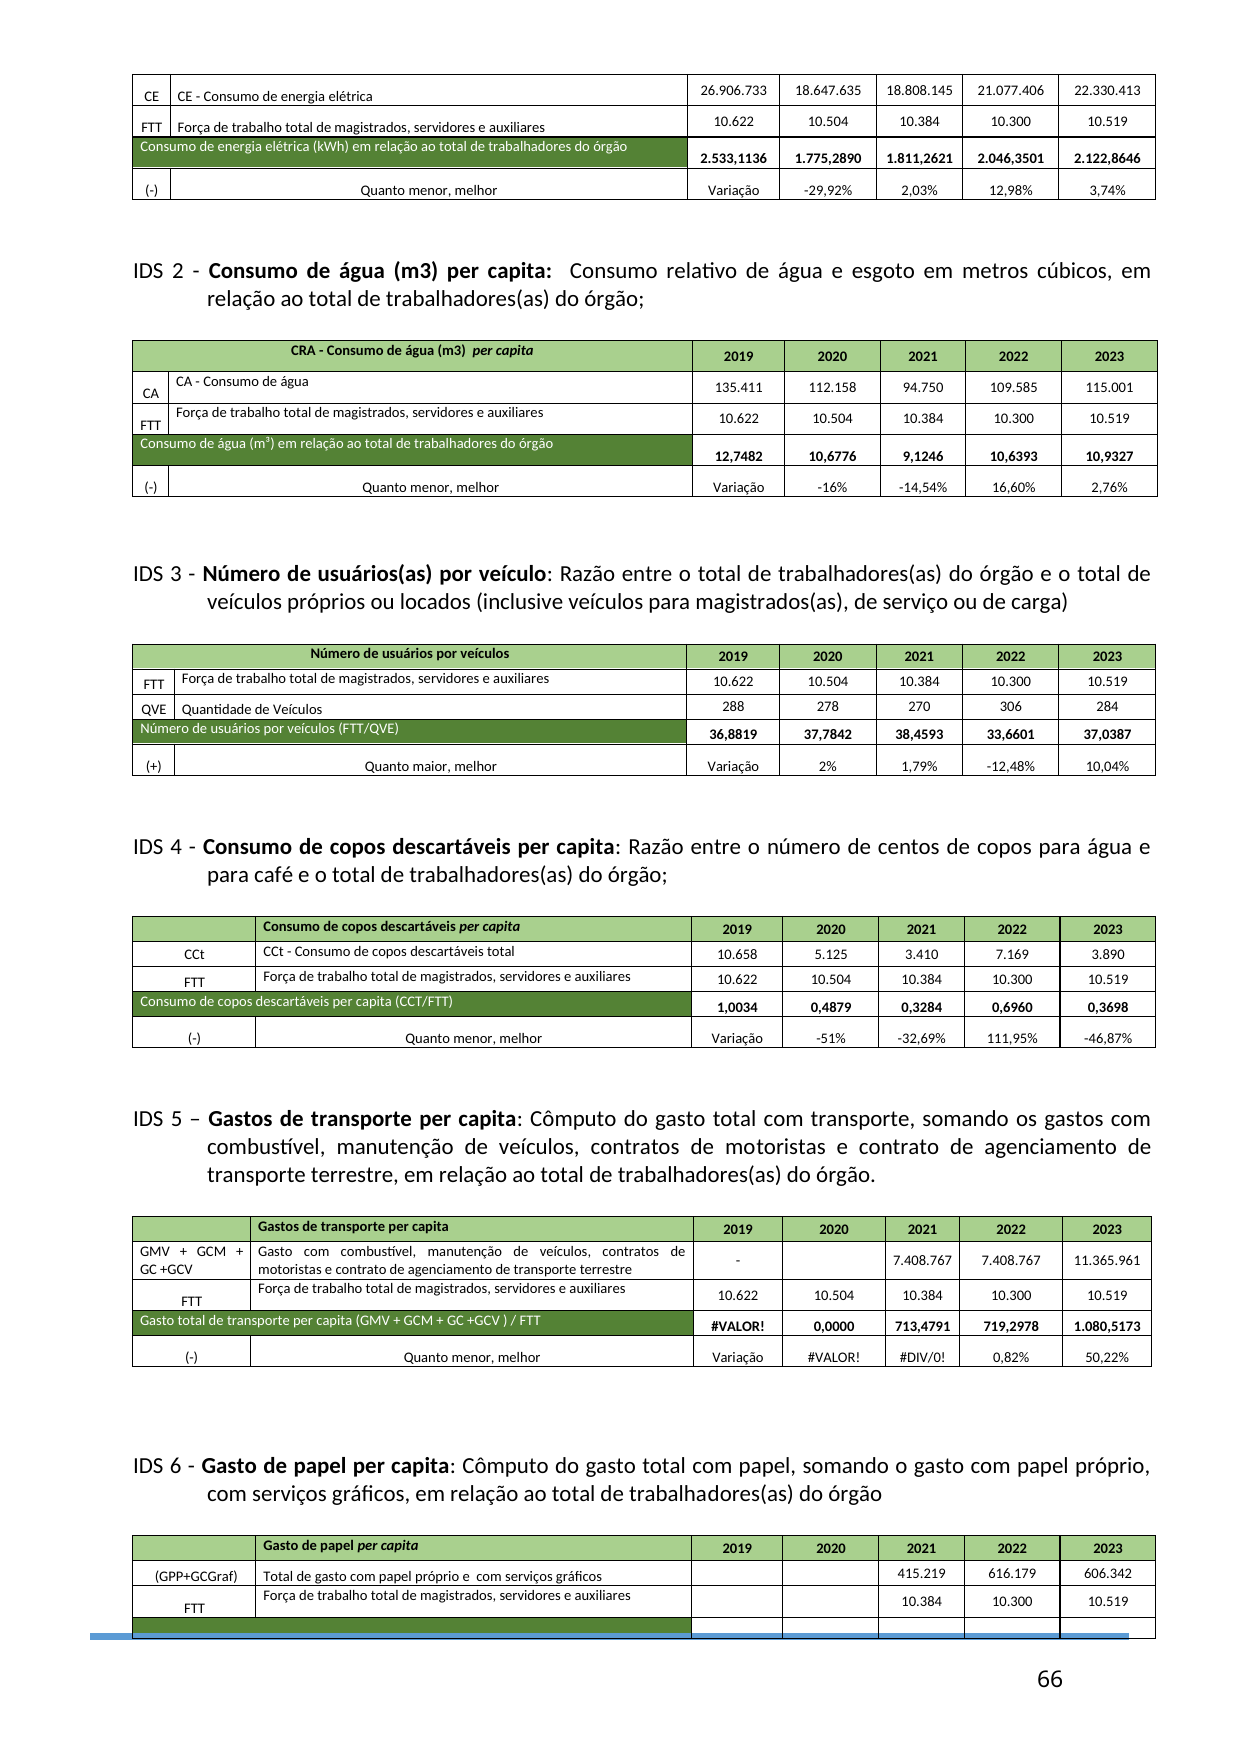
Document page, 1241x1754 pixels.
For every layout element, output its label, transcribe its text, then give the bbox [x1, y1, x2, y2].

table_cell 33,6601 [963, 720, 1058, 743]
table_cell #VALOR! [694, 1311, 782, 1335]
table_cell 50,22% [1063, 1336, 1151, 1366]
table_header 2022 [965, 1536, 1059, 1560]
table_header 2021 [877, 645, 962, 668]
table_cell #VALOR! [783, 1336, 885, 1366]
table_cell 10.504 [783, 967, 878, 991]
table_cell FTT [133, 1586, 255, 1617]
table_cell [692, 1586, 782, 1617]
table_cell 109.585 [966, 372, 1061, 402]
table_cell 5.125 [783, 942, 878, 966]
table_cell -12,48% [963, 745, 1058, 775]
table_cell CA [133, 372, 168, 402]
table_cell 10.504 [785, 404, 880, 434]
table_cell 10.384 [877, 106, 962, 136]
table_cell [783, 1618, 878, 1633]
table_header 2019 [693, 341, 784, 371]
table_cell 7.408.767 [886, 1242, 959, 1279]
table_cell [783, 1586, 878, 1617]
table_cell Força de trabalho total de magistrados, servidores e auxiliares [251, 1280, 693, 1310]
table_cell 7.169 [965, 942, 1059, 966]
table_header 2020 [785, 341, 880, 371]
table_cell FTT [133, 1280, 250, 1310]
text IDS 5 – Gastos de transporte per capita: Cômputo do gasto total com transporte, somando os gastos com combustível, manutenção de veículos, contratos de mo­toristas e contrato de agenciamento de transporte terrestre, em relação ao total de trabalhadores(as) do órgão. [133, 1104, 1152, 1188]
table_cell 1.811,2621 [877, 138, 962, 167]
table_cell 10.658 [692, 942, 782, 966]
table_cell 713,4791 [886, 1311, 959, 1335]
table_cell [879, 1618, 964, 1633]
table_cell (+) [133, 745, 174, 775]
table_cell Força de trabalho total de magistrados, servidores e auxiliares [256, 1586, 691, 1617]
table_header 2023 [1061, 917, 1155, 941]
table_cell (-) [133, 169, 170, 199]
text IDS 6 - Gasto de papel per capita: Cômputo do gasto total com papel, somando o gasto com papel próprio, com serviços gráficos, em relação ao total de trabalha­dores(as) do órgão [133, 1451, 1152, 1507]
table_header 2023 [1059, 645, 1155, 668]
table_header 2019 [692, 1536, 782, 1560]
table_cell 22.330.413 [1059, 75, 1155, 105]
table_cell -14,54% [881, 466, 965, 496]
table_cell 111,95% [965, 1017, 1059, 1047]
table_cell -29,92% [780, 169, 876, 199]
table_cell CCt - Consumo de copos descartáveis total [256, 942, 691, 966]
table_cell -51% [783, 1017, 878, 1047]
table_header 2021 [886, 1217, 959, 1241]
table_cell -32,69% [879, 1017, 964, 1047]
table_cell 0,6960 [965, 992, 1059, 1016]
table_cell Gasto com combustível, manutenção de veículos, contratos de motoristas e contrato de agenciamento de transporte terrestre [251, 1242, 693, 1279]
table_header 2019 [694, 1217, 782, 1241]
table_cell 10.519 [1062, 404, 1157, 434]
table_header 2022 [960, 1217, 1062, 1241]
table_header 2020 [783, 1536, 878, 1560]
table_cell CE - Consumo de energia elétrica [171, 75, 687, 105]
table_cell Consumo de energia elétrica (kWh) em relação ao total de trabalhadores do órgão [133, 138, 687, 167]
table_cell [1061, 1618, 1155, 1637]
table_header 2022 [965, 917, 1059, 941]
table_cell 1.775,2890 [780, 138, 876, 167]
table_header 2020 [783, 1217, 885, 1241]
table_cell 3,74% [1059, 169, 1155, 199]
table_cell 0,0000 [783, 1311, 885, 1335]
table_cell Força de trabalho total de magistrados, servidores e auxiliares [169, 404, 692, 434]
table_cell 36,8819 [687, 720, 779, 743]
table_header 2023 [1061, 1536, 1155, 1560]
table_cell FTT [133, 967, 255, 991]
table_cell 10.622 [694, 1280, 782, 1310]
table_cell 2.122,8646 [1059, 138, 1155, 167]
table_cell 10.504 [783, 1280, 885, 1310]
table_cell 10.622 [692, 967, 782, 991]
table_cell 10,9327 [1062, 435, 1157, 465]
table_header 2019 [692, 917, 782, 941]
table_cell 11.365.961 [1063, 1242, 1151, 1279]
table_cell Número de usuários por veículos (FTT/QVE) [133, 720, 686, 743]
table_header 2020 [780, 645, 876, 668]
table_cell 12,98% [963, 169, 1058, 199]
table_cell 10.384 [881, 404, 965, 434]
table_cell 26.906.733 [688, 75, 779, 105]
table_cell QVE [133, 695, 174, 718]
table_cell 1,0034 [692, 992, 782, 1016]
table_cell 16,60% [966, 466, 1061, 496]
table_cell Variação [692, 1017, 782, 1047]
table_header 2023 [1063, 1217, 1151, 1241]
table_cell Força de trabalho total de magistrados, servidores e auxiliares [256, 967, 691, 991]
table_cell 10.519 [1059, 106, 1155, 136]
table_cell 10.300 [960, 1280, 1062, 1310]
table_cell 606.342 [1061, 1561, 1155, 1585]
table_cell 1.080,5173 [1063, 1311, 1151, 1335]
table_cell 616.179 [965, 1561, 1059, 1585]
table_cell 10.384 [877, 670, 962, 693]
text IDS 2 - Consumo de água (m3) per capita: Consumo relativo de água e esgoto em metros cúbicos, em relação ao total de trabalhadores(as) do órgão; [133, 256, 1152, 312]
table_cell 2,03% [877, 169, 962, 199]
text IDS 4 - Consumo de copos descartáveis per capita: Razão entre o número de centos de copos para água e para café e o total de trabalhadores(as) do órgão; [133, 832, 1152, 888]
table_cell Quanto menor, melhor [251, 1336, 693, 1366]
table_cell 10.300 [963, 106, 1058, 136]
table_cell 10.622 [693, 404, 784, 434]
table_cell 10.300 [966, 404, 1061, 434]
table_header 2021 [879, 1536, 964, 1560]
table_cell (GPP+GCGraf) [133, 1561, 255, 1585]
table_cell 10.504 [780, 106, 876, 136]
table_cell Variação [693, 466, 784, 496]
table_cell 270 [877, 695, 962, 718]
table_cell Variação [688, 169, 779, 199]
table_cell 0,82% [960, 1336, 1062, 1366]
table_cell 2.046,3501 [963, 138, 1058, 167]
table_cell GMV + GCM + GC +GCV [133, 1242, 250, 1279]
table_cell 719,2978 [960, 1311, 1062, 1335]
table_header 2021 [881, 341, 965, 371]
table_cell 0,3698 [1061, 992, 1155, 1016]
table_cell FTT [133, 670, 174, 693]
table_cell 10.622 [688, 106, 779, 136]
table_header [133, 917, 255, 941]
table_cell #DIV/0! [886, 1336, 959, 1366]
table_header [133, 1217, 250, 1241]
table_cell 115.001 [1062, 372, 1157, 402]
table_header Gasto de papel per capita [256, 1536, 691, 1560]
table_header Número de usuários por veículos [133, 645, 686, 668]
table_cell (-) [133, 1017, 255, 1047]
table_cell 21.077.406 [963, 75, 1058, 105]
table_cell [783, 1242, 885, 1279]
table_cell 3.410 [879, 942, 964, 966]
table_cell 10.300 [963, 670, 1058, 693]
table_cell Quanto menor, melhor [171, 169, 687, 199]
table_cell Quantidade de Veículos [175, 695, 686, 718]
table_cell 2,76% [1062, 466, 1157, 496]
table_header 2020 [783, 917, 878, 941]
table_cell 288 [687, 695, 779, 718]
table_cell 10.384 [879, 1586, 964, 1617]
table_cell FTT [133, 106, 170, 136]
table_cell 3.890 [1061, 942, 1155, 966]
table_cell 10.504 [780, 670, 876, 693]
table_cell 37,0387 [1059, 720, 1155, 743]
table_cell [783, 1561, 878, 1585]
table_cell - [694, 1242, 782, 1279]
table_cell [965, 1618, 1059, 1633]
table_cell 10.519 [1059, 670, 1155, 693]
table_cell [692, 1618, 782, 1633]
table_cell 7.408.767 [960, 1242, 1062, 1279]
table_cell Variação [687, 745, 779, 775]
table_cell CA - Consumo de água [169, 372, 692, 402]
table_cell 10.519 [1061, 1586, 1155, 1617]
table_cell Gasto total de transporte per capita (GMV + GCM + GC +GCV ) / FTT [133, 1311, 693, 1335]
table_cell (-) [133, 466, 168, 496]
table_cell 10.300 [965, 967, 1059, 991]
table_header 2021 [879, 917, 964, 941]
table_cell 112.158 [785, 372, 880, 402]
table_cell 284 [1059, 695, 1155, 718]
table_cell 18.647.635 [780, 75, 876, 105]
table_cell CCt [133, 942, 255, 966]
table_cell [692, 1561, 782, 1585]
table_cell 2.533,1136 [688, 138, 779, 167]
table_cell -46,87% [1061, 1017, 1155, 1047]
table_cell Total de gasto com papel próprio e com serviços gráficos [256, 1561, 691, 1585]
table_cell 135.411 [693, 372, 784, 402]
table_cell 37,7842 [780, 720, 876, 743]
table_cell 10.384 [886, 1280, 959, 1310]
table_cell 415.219 [879, 1561, 964, 1585]
table_cell 1,79% [877, 745, 962, 775]
table_cell 10,6393 [966, 435, 1061, 465]
text IDS 3 - Número de usuários(as) por veículo: Razão entre o total de trabalhadores(as) do órgão e o total de veículos próprios ou locados (inclusive veículos para magistrados(as), de serviço ou de carga) [133, 559, 1152, 615]
table_cell 0,3284 [879, 992, 964, 1016]
table_header Consumo de copos descartáveis per capita [256, 917, 691, 941]
table_cell [133, 1618, 691, 1633]
table_header 2023 [1062, 341, 1157, 371]
table_cell Força de trabalho total de magistrados, servidores e auxiliares [171, 106, 687, 136]
table_cell 12,7482 [693, 435, 784, 465]
table_header Gastos de transporte per capita [251, 1217, 693, 1241]
table_cell Quanto maior, melhor [175, 745, 686, 775]
table_cell 18.808.145 [877, 75, 962, 105]
table_cell Consumo de copos descartáveis per capita (CCT/FTT) [133, 992, 691, 1016]
table_cell Quanto menor, melhor [256, 1017, 691, 1047]
table_cell 10.384 [879, 967, 964, 991]
table_cell 0,4879 [783, 992, 878, 1016]
table_cell 306 [963, 695, 1058, 718]
table_header [133, 1536, 255, 1560]
table_cell 10,04% [1059, 745, 1155, 775]
table_header 2022 [966, 341, 1061, 371]
table_cell 10.300 [965, 1586, 1059, 1617]
table_cell 2% [780, 745, 876, 775]
table_cell Variação [694, 1336, 782, 1366]
table_header 2022 [963, 645, 1058, 668]
table_cell -16% [785, 466, 880, 496]
table_cell 9,1246 [881, 435, 965, 465]
table_cell (-) [133, 1336, 250, 1366]
table_cell 278 [780, 695, 876, 718]
table_header CRA - Consumo de água (m3) per capita [133, 341, 692, 371]
table_cell Quanto menor, melhor [169, 466, 692, 496]
table_cell 10.519 [1061, 967, 1155, 991]
table_cell 10.622 [687, 670, 779, 693]
table_header 2019 [687, 645, 779, 668]
table_cell 38,4593 [877, 720, 962, 743]
table_cell 10.519 [1063, 1280, 1151, 1310]
table_cell Consumo de água (m³) em relação ao total de trabalhadores do órgão [133, 435, 692, 465]
table_cell 94.750 [881, 372, 965, 402]
table_cell CE [133, 75, 170, 105]
table_cell FTT [133, 404, 168, 434]
table_cell 10,6776 [785, 435, 880, 465]
table_cell Força de trabalho total de magistrados, servidores e auxiliares [175, 670, 686, 693]
